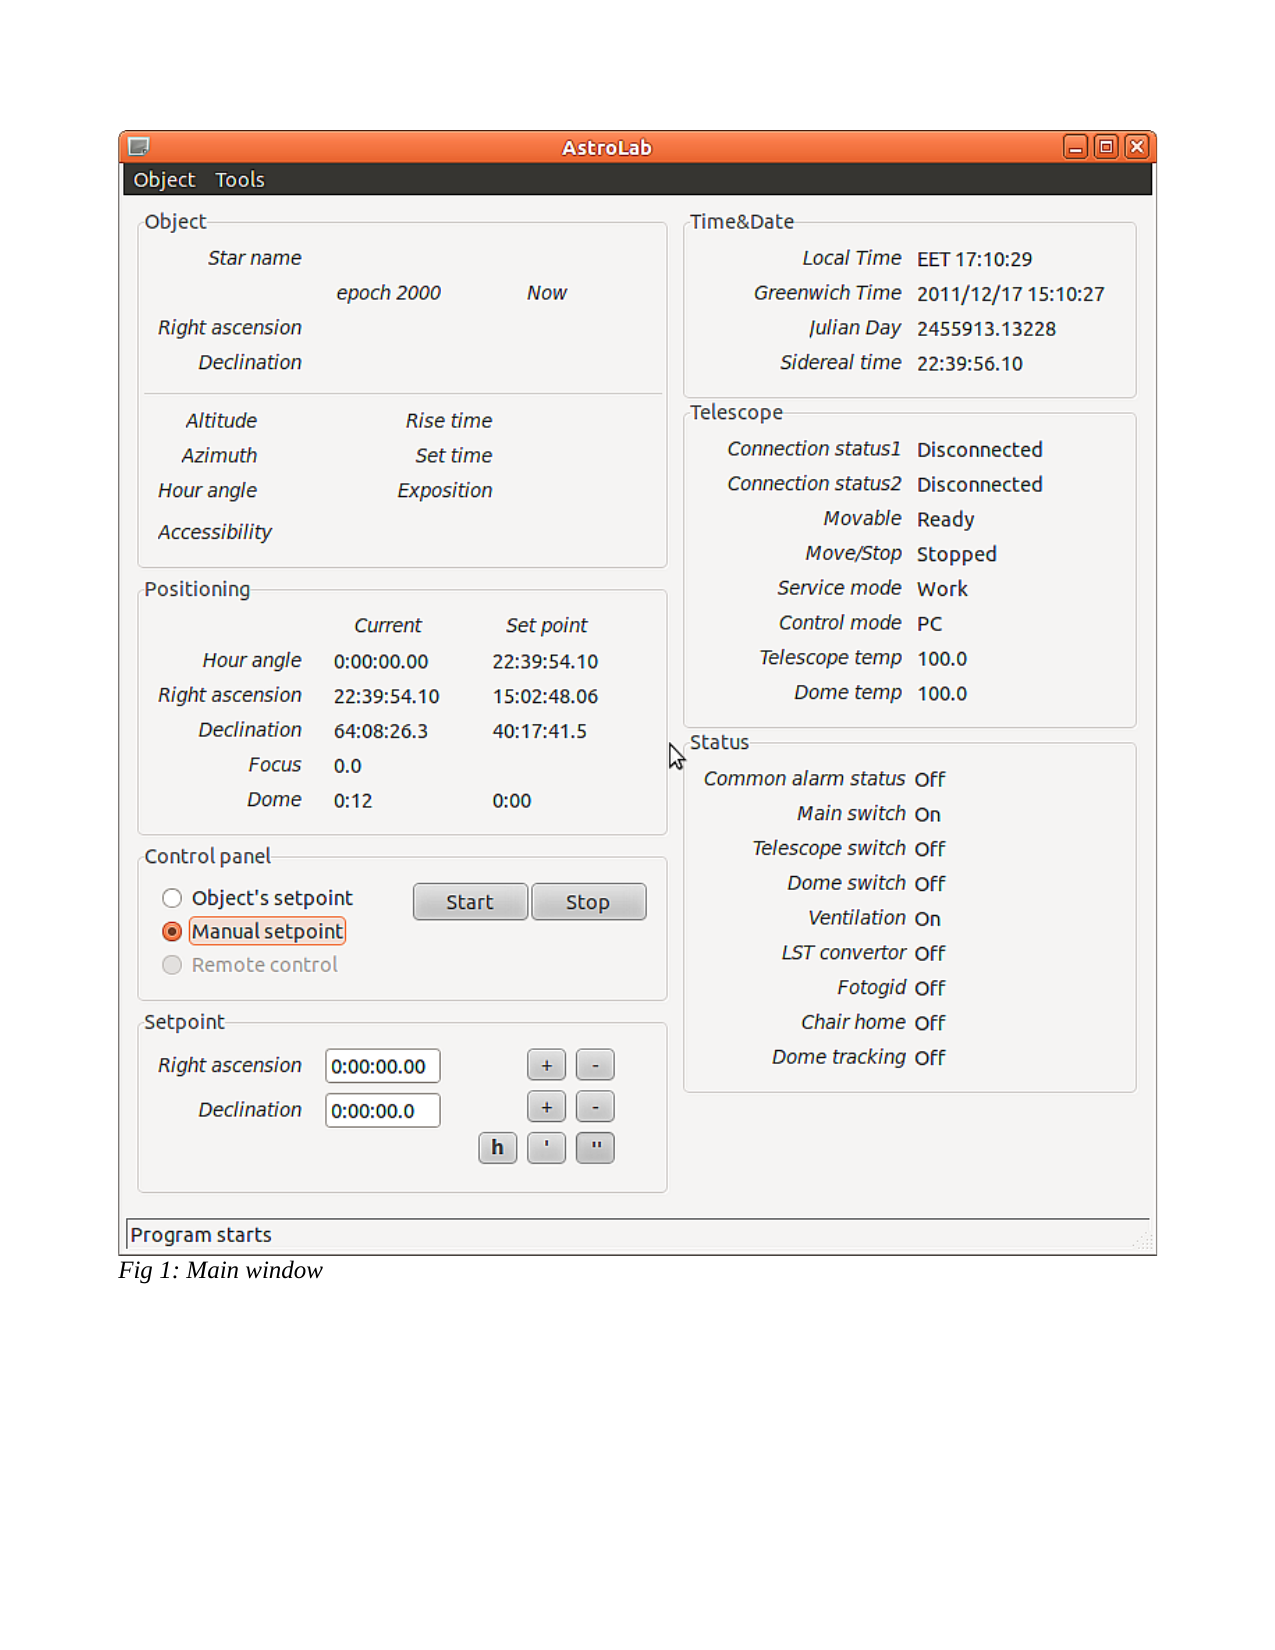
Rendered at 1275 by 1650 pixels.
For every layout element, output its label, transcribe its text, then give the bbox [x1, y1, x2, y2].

picture [118, 130, 1158, 1256]
text Fig 1: Main window [118, 1256, 1157, 1284]
